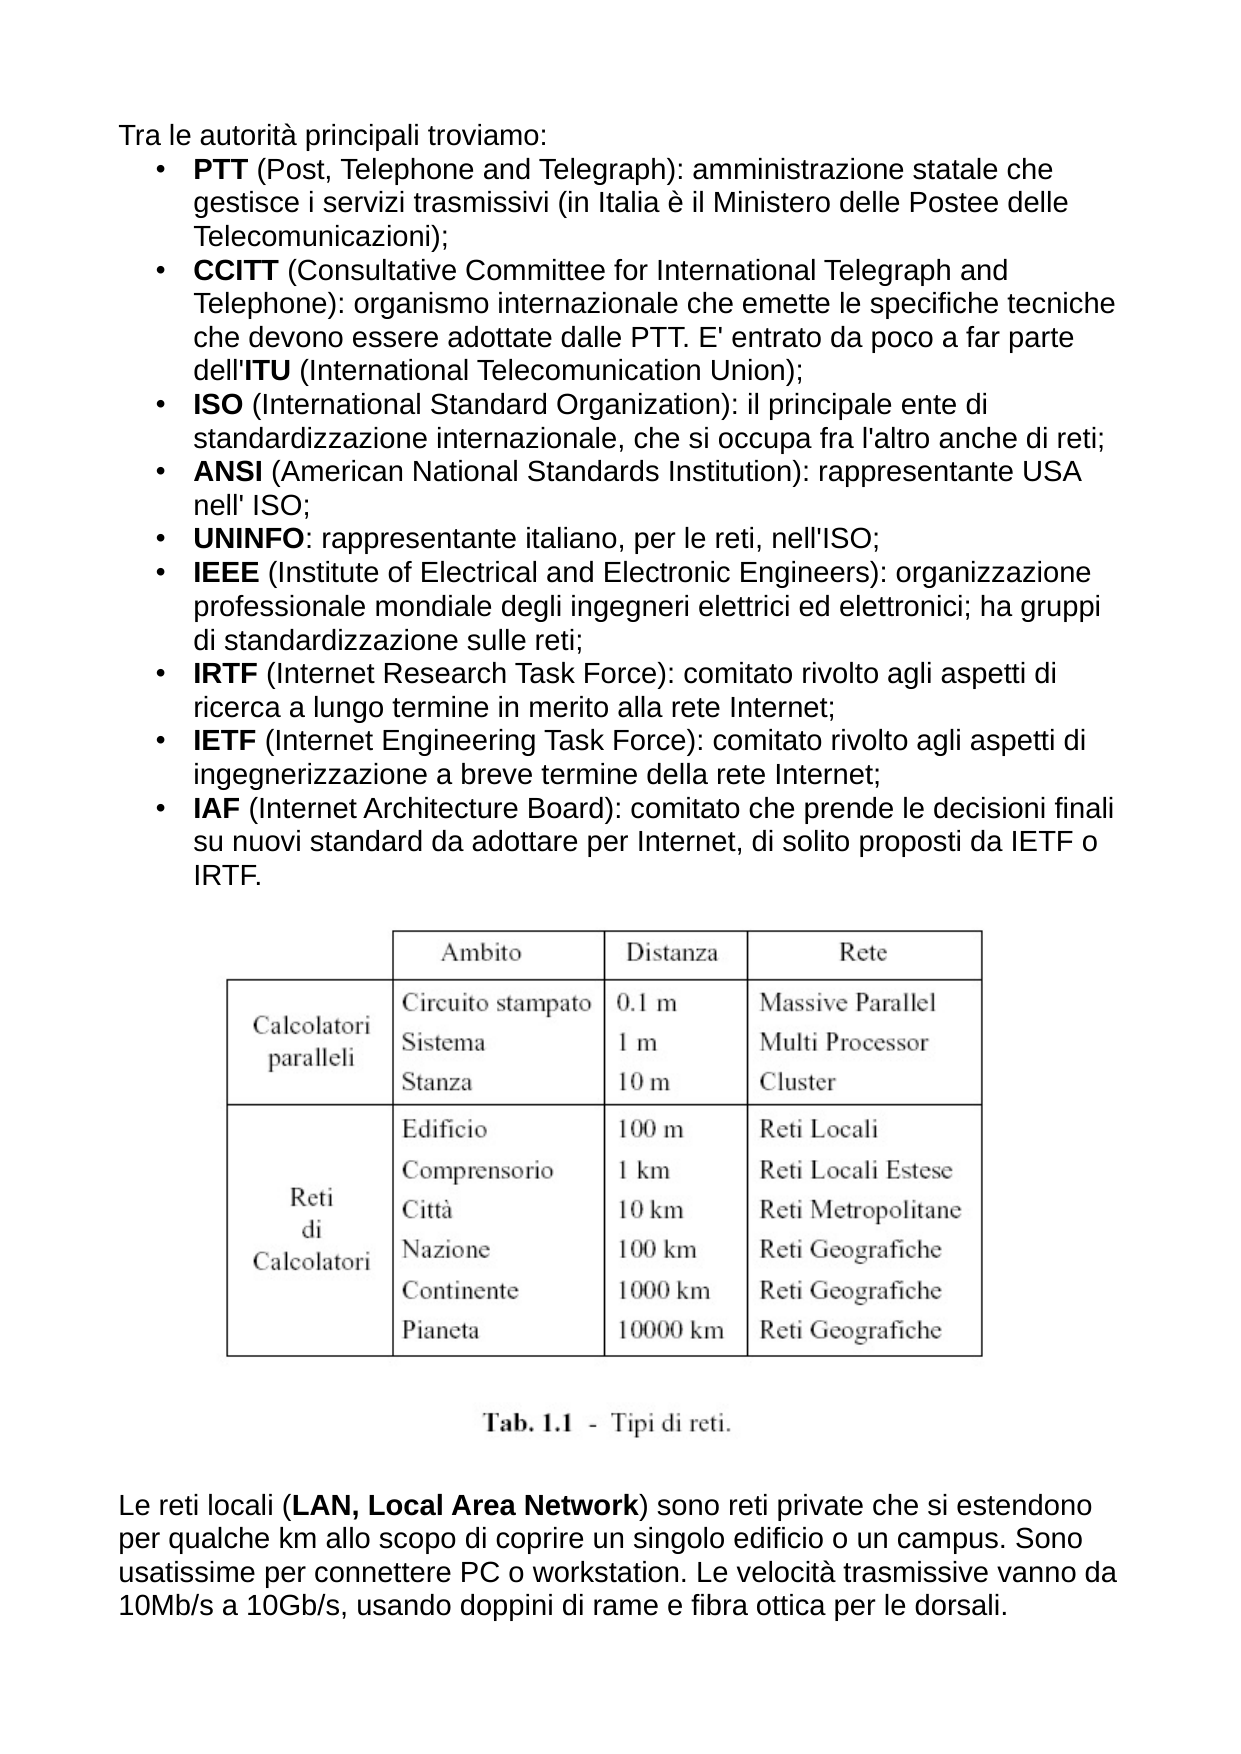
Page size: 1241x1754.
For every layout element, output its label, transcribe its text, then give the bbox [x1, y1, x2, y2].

list ANSI (American National Standards Institution): rappresentante USA nell' ISO; [156, 454, 1122, 521]
list UNINFO: rappresentante italiano, per le reti, nell'ISO; [156, 521, 1122, 555]
list IETF (Internet Engineering Task Force): comitato rivolto agli aspetti di ingegnerizzazione a breve termine della rete Internet; [156, 723, 1122, 791]
list PTT (Post, Telephone and Telegraph): amministrazione statale che gestisce i servizi trasmissivi (in Italia è il Ministero delle Postee delle Telecomunicazioni); [156, 152, 1122, 252]
list IAF (Internet Architecture Board): comitato che prende le decisioni finali su nuovi standard da adottare per Internet, di solito proposti da IETF o IRTF. [156, 791, 1122, 891]
list ISO (International Standard Organization): il principale ente di standardizzazione internazionale, che si occupa fra l'altro anche di reti; [156, 387, 1122, 454]
picture [181, 891, 1059, 1488]
list IEEE (Institute of Electrical and Electronic Engineers): organizzazione professionale mondiale degli ingegneri elettrici ed elettronici; ha gruppi di standardizzazione sulle reti; [156, 555, 1122, 656]
list CCITT (Consultative Committee for International Telegraph and Telephone): organismo internazionale che emette le specifiche tecniche che devono essere adottate dalle PTT. E' entrato da poco a far parte dell'ITU (International Telecomunication Union); [156, 252, 1122, 387]
text Le reti locali (LAN, Local Area Network) sono reti private che si estendono per qualche km allo scopo di coprire un singolo edificio o un campus. Sono usatissime per connettere PC o workstation. Le velocità trasmissive vanno da 10Mb/s a 10Gb/s, usando doppini di rame e fibra ottica per le dorsali. [118, 1488, 1122, 1622]
text Tra le autorità principali troviamo: [118, 118, 1122, 152]
list IRTF (Internet Research Task Force): comitato rivolto agli aspetti di ricerca a lungo termine in merito alla rete Internet; [156, 656, 1122, 723]
